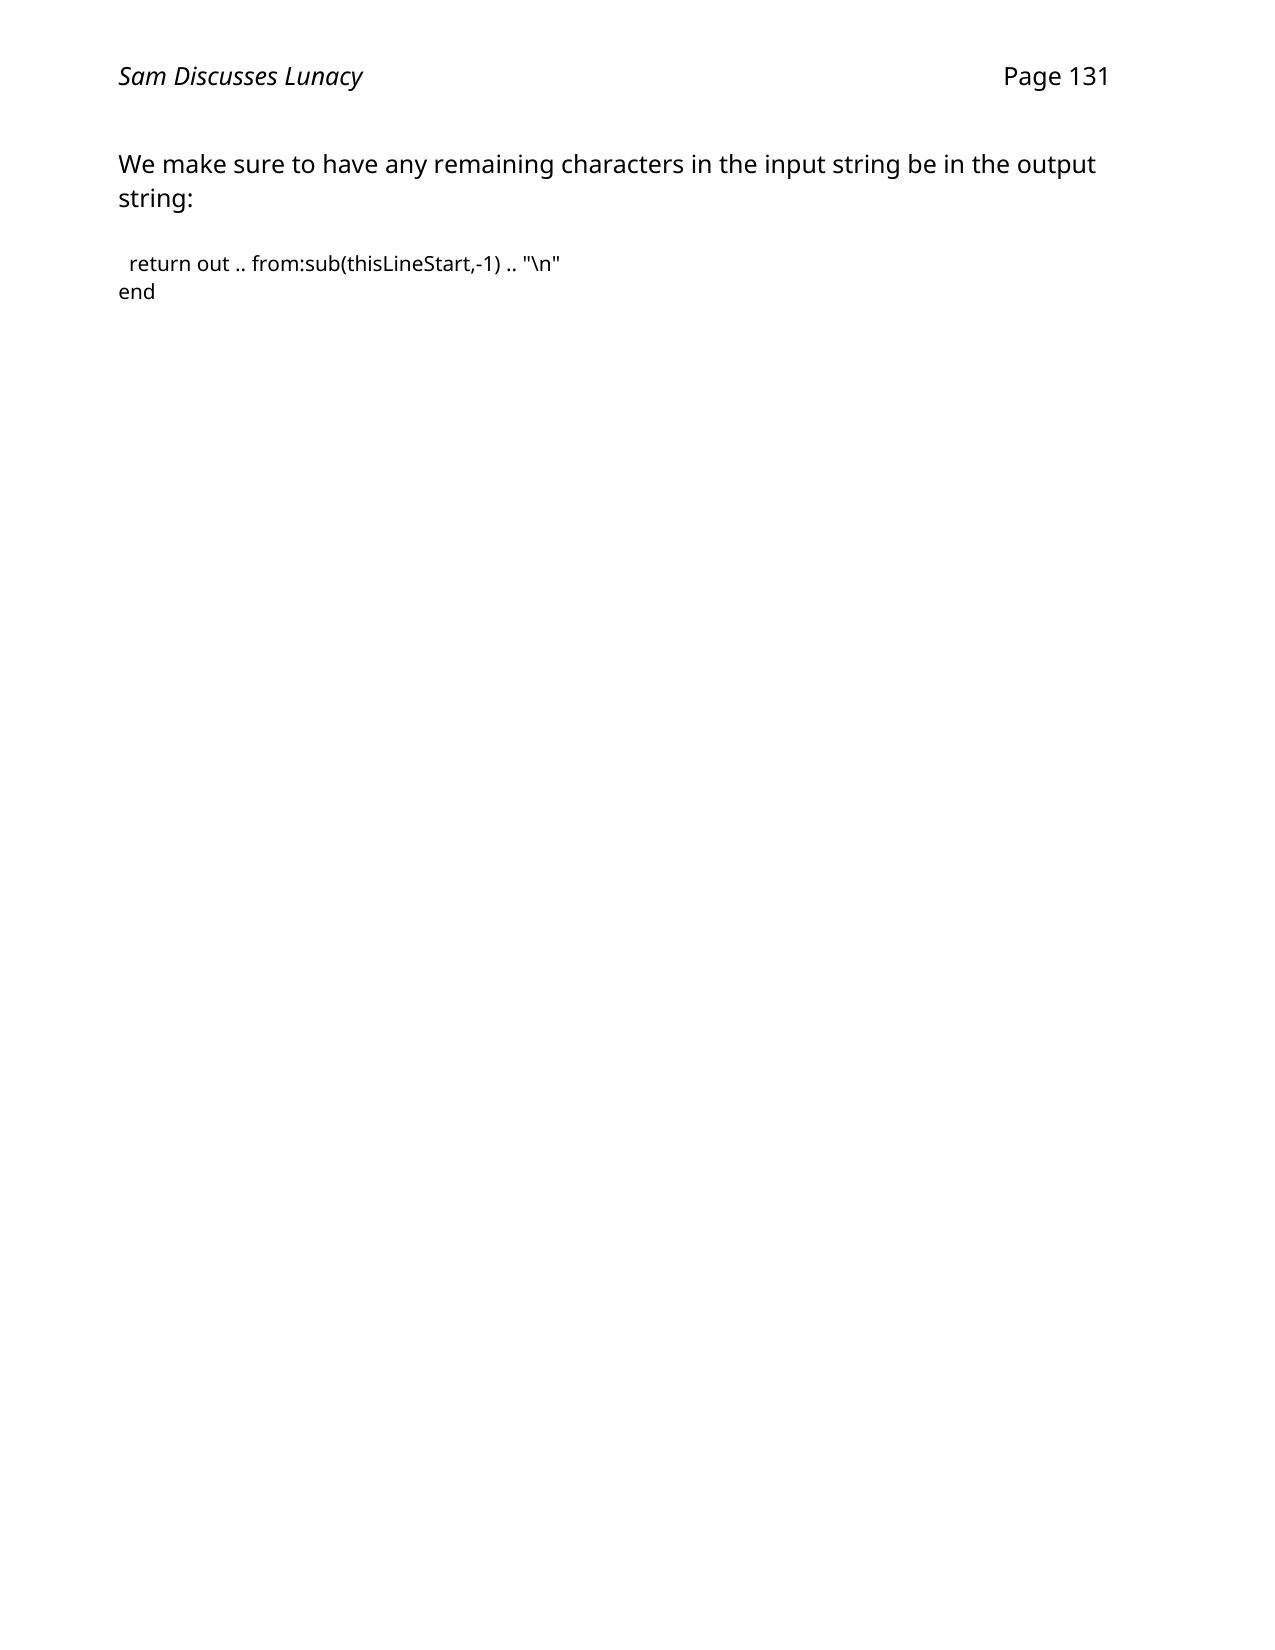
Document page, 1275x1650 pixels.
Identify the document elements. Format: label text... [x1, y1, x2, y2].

text end [118, 277, 1157, 306]
text We make sure to have any remaining characters in the input string be in the output string: [118, 146, 1157, 214]
text return out .. from:sub(thisLineStart,-1) .. "\n" [118, 249, 1157, 277]
